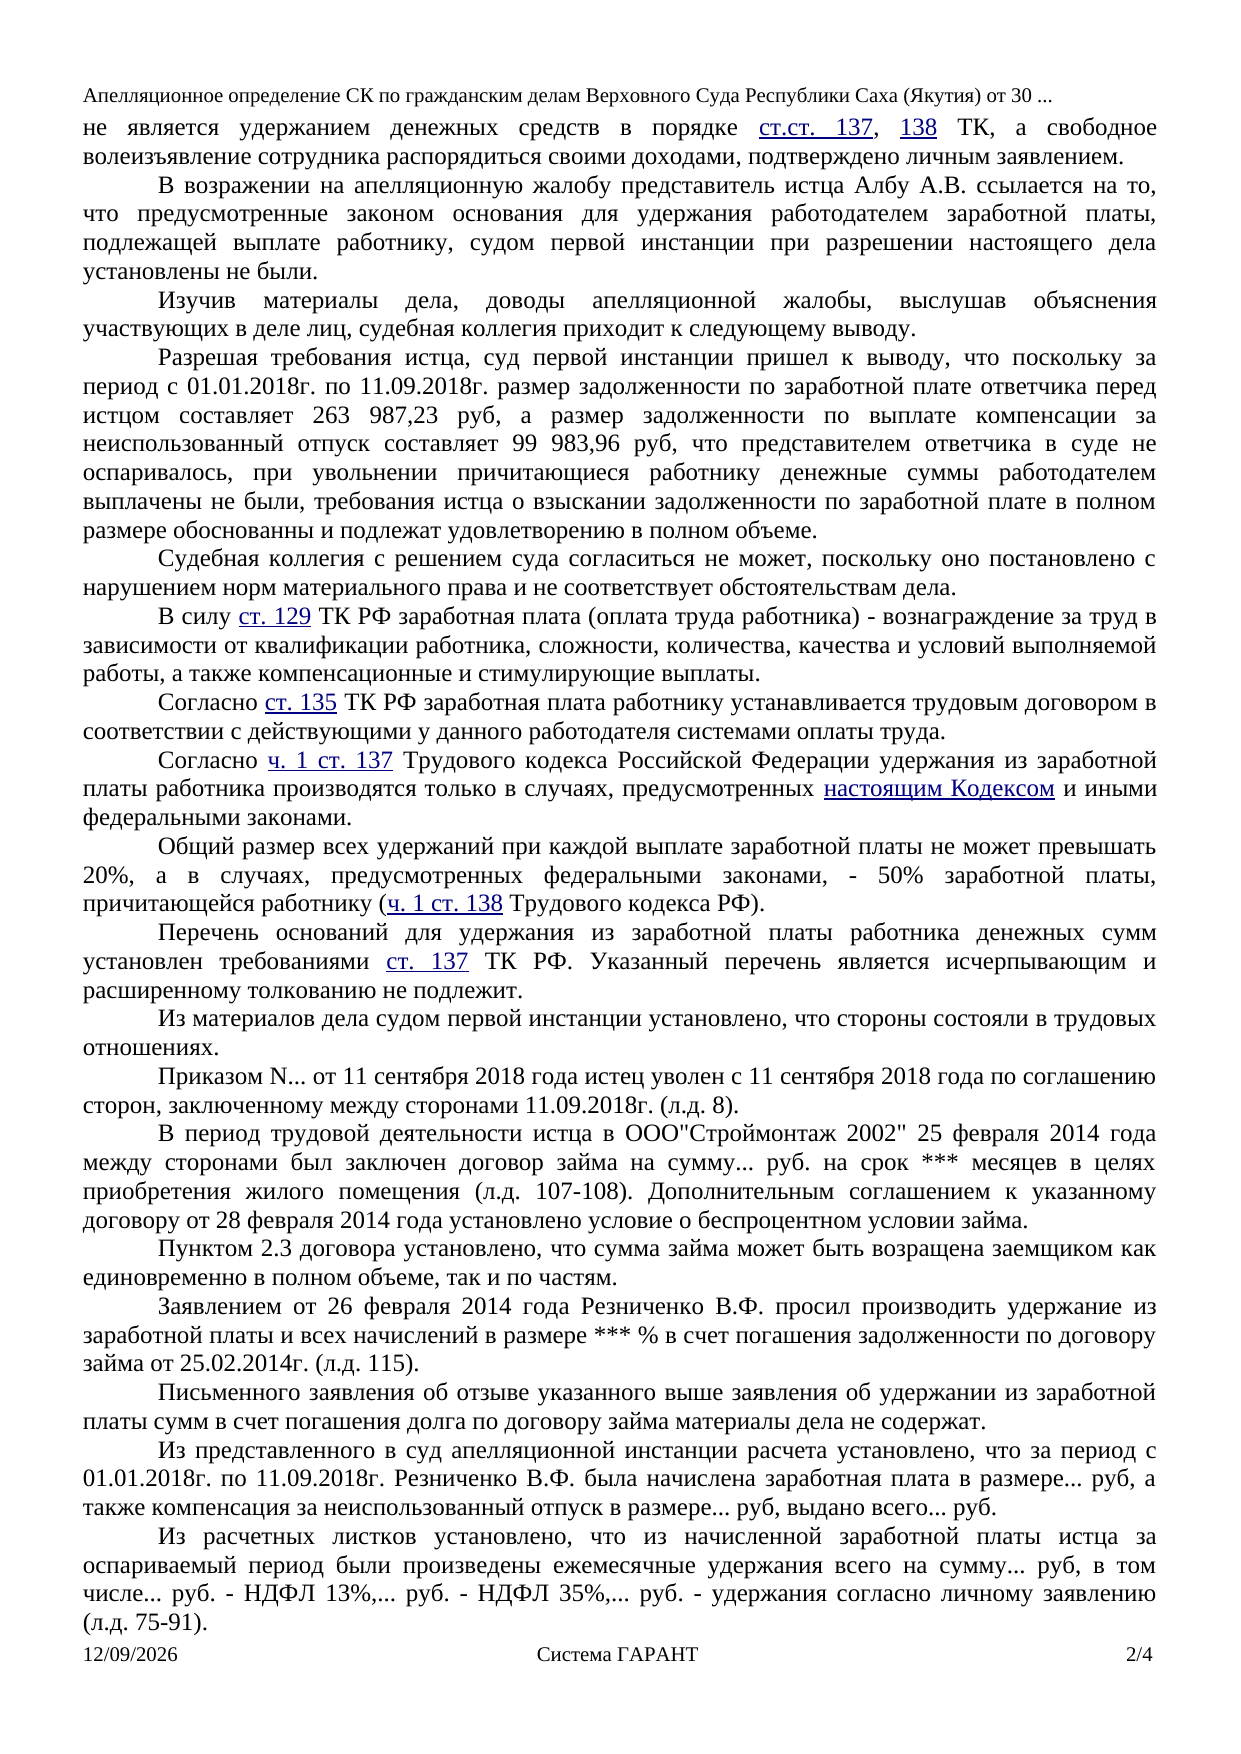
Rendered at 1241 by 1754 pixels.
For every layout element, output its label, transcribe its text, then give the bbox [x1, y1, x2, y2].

text Согласно ч. 1 ст. 137 Трудового кодекса Российской Федерации удержания из заработной платы работника производятся только в случаях, предусмотренных настоящим Кодексом и иными федеральными законами. [83, 745, 1157, 831]
text Пунктом 2.3 договора установлено, что сумма займа может быть возращена заемщиком как единовременно в полном объеме, так и по частям. [83, 1233, 1157, 1291]
text Изучив материалы дела, доводы апелляционной жалобы, выслушав объяснения участвующих в деле лиц, судебная коллегия приходит к следующему выводу. [83, 285, 1157, 342]
text не является удержанием денежных средств в порядке ст.ст. 137, 138 ТК, а свободное волеизъявление сотрудника распорядиться своими доходами, подтверждено личным заявлением. [83, 112, 1157, 170]
text Разрешая требования истца, суд первой инстанции пришел к выводу, что поскольку за период с 01.01.2018г. по 11.09.2018г. размер задолженности по заработной плате ответчика перед истцом составляет 263 987,23 руб, а размер задолженности по выплате компенсации за неиспользованный отпуск составляет 99 983,96 руб, что представителем ответчика в суде не оспаривалось, при увольнении причитающиеся работнику денежные суммы работодателем выплачены не были, требования истца о взыскании задолженности по заработной плате в полном размере обоснованны и подлежат удовлетворению в полном объеме. [83, 342, 1157, 543]
text Судебная коллегия с решением суда согласиться не может, поскольку оно постановлено с нарушением норм материального права и не соответствует обстоятельствам дела. [83, 543, 1157, 601]
text Общий размер всех удержаний при каждой выплате заработной платы не может превышать 20%, а в случаях, предусмотренных федеральными законами, - 50% заработной платы, причитающейся работнику (ч. 1 ст. 138 Трудового кодекса РФ). [83, 831, 1157, 917]
text Согласно ст. 135 ТК РФ заработная плата работнику устанавливается трудовым договором в соответствии с действующими у данного работодателя системами оплаты труда. [83, 687, 1157, 745]
text Из представленного в суд апелляционной инстанции расчета установлено, что за период с 01.01.2018г. по 11.09.2018г. Резниченко В.Ф. была начислена заработная плата в размере... руб, а также компенсация за неиспользованный отпуск в размере... руб, выдано всего... руб. [83, 1435, 1157, 1521]
text Из материалов дела судом первой инстанции установлено, что стороны состояли в трудовых отношениях. [83, 1003, 1157, 1061]
text Заявлением от 26 февраля 2014 года Резниченко В.Ф. просил производить удержание из заработной платы и всех начислений в размере *** % в счет погашения задолженности по договору займа от 25.02.2014г. (л.д. 115). [83, 1291, 1157, 1377]
text Письменного заявления об отзыве указанного выше заявления об удержании из заработной платы сумм в счет погашения долга по договору займа материалы дела не содержат. [83, 1377, 1157, 1435]
text В период трудовой деятельности истца в ООО"Строймонтаж 2002" 25 февраля 2014 года между сторонами был заключен договор займа на сумму... руб. на срок *** месяцев в целях приобретения жилого помещения (л.д. 107-108). Дополнительным соглашением к указанному договору от 28 февраля 2014 года установлено условие о беспроцентном условии займа. [83, 1118, 1157, 1233]
text В возражении на апелляционную жалобу представитель истца Албу А.В. ссылается на то, что предусмотренные законом основания для удержания работодателем заработной платы, подлежащей выплате работнику, судом первой инстанции при разрешении настоящего дела установлены не были. [83, 170, 1157, 285]
text В силу ст. 129 ТК РФ заработная плата (оплата труда работника) - вознаграждение за труд в зависимости от квалификации работника, сложности, количества, качества и условий выполняемой работы, а также компенсационные и стимулирующие выплаты. [83, 601, 1157, 687]
text Из расчетных листков установлено, что из начисленной заработной платы истца за оспариваемый период были произведены ежемесячные удержания всего на сумму... руб, в том числе... руб. - НДФЛ 13%,... руб. - НДФЛ 35%,... руб. - удержания согласно личному заявлению (л.д. 75-91). [83, 1521, 1157, 1636]
text Приказом N... от 11 сентября 2018 года истец уволен с 11 сентября 2018 года по соглашению сторон, заключенному между сторонами 11.09.2018г. (л.д. 8). [83, 1061, 1157, 1118]
text Перечень оснований для удержания из заработной платы работника денежных сумм установлен требованиями ст. 137 ТК РФ. Указанный перечень является исчерпывающим и расширенному толкованию не подлежит. [83, 917, 1157, 1003]
